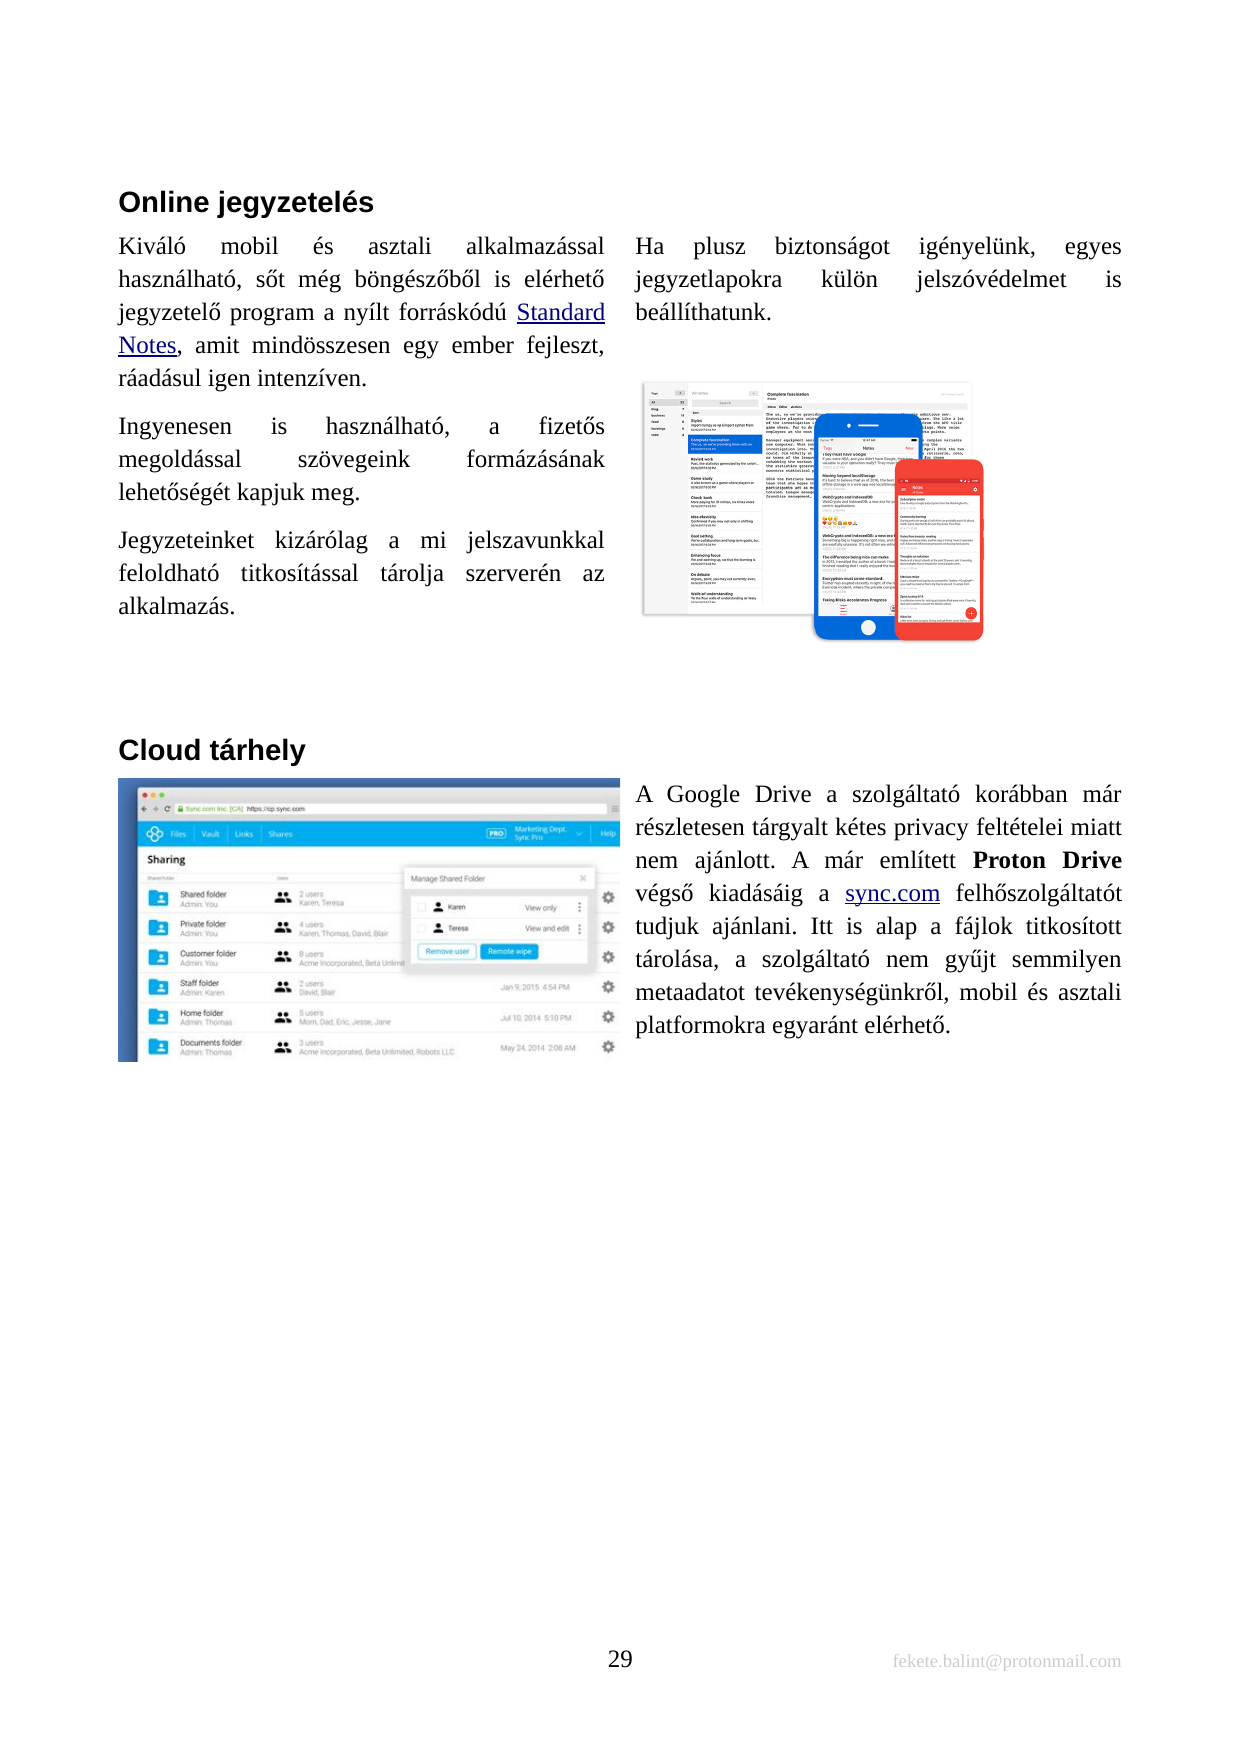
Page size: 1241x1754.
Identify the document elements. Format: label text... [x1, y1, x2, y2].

text Ingyenesen is használható, a fizetős megoldással szövegeink formázásának lehetőségét kapjuk meg. [118, 411, 605, 506]
text Kiváló mobil és asztali alkalmazással használható, sőt még böngészőből is elérhető jegyzetelő program a nyílt forráskódú Standard Notes, amit mindösszesen egy ember fejleszt, ráadásul igen intenzíven. [118, 231, 605, 392]
picture [515, 827, 565, 841]
picture [635, 345, 993, 652]
picture [171, 832, 185, 837]
picture [236, 831, 253, 837]
subtitle Online jegyzetelés [118, 185, 1122, 219]
picture [203, 832, 219, 837]
subtitle Cloud tárhely [118, 733, 1122, 766]
picture [486, 828, 506, 838]
picture [601, 832, 616, 837]
text Ha plusz biztonságot igényelünk, egyes jegyzetlapokra külön jelszóvédelmet is beállíthatunk. [635, 231, 1122, 326]
picture [269, 831, 292, 837]
text Jegyzeteinket kizárólag a mi jelszavunkkal feloldható titkosítással tárolja szerverén az alkalmazás. [118, 525, 605, 619]
text A Google Drive a szolgáltató korábban már részletesen tárgyalt kétes privacy feltételei miatt nem ajánlott. A már említett Proton Drive végső kiadásáig a sync.com felhőszolgáltatót tudjuk ajánlani. Itt is alap a fájlok titkosított tárolása, a szolgáltató nem gyűjt semmilyen metaadatot tevékenységünkről, mobil és asztali platformokra egyaránt elérhető. [635, 779, 1122, 1039]
picture [118, 778, 621, 1062]
picture [146, 827, 163, 842]
